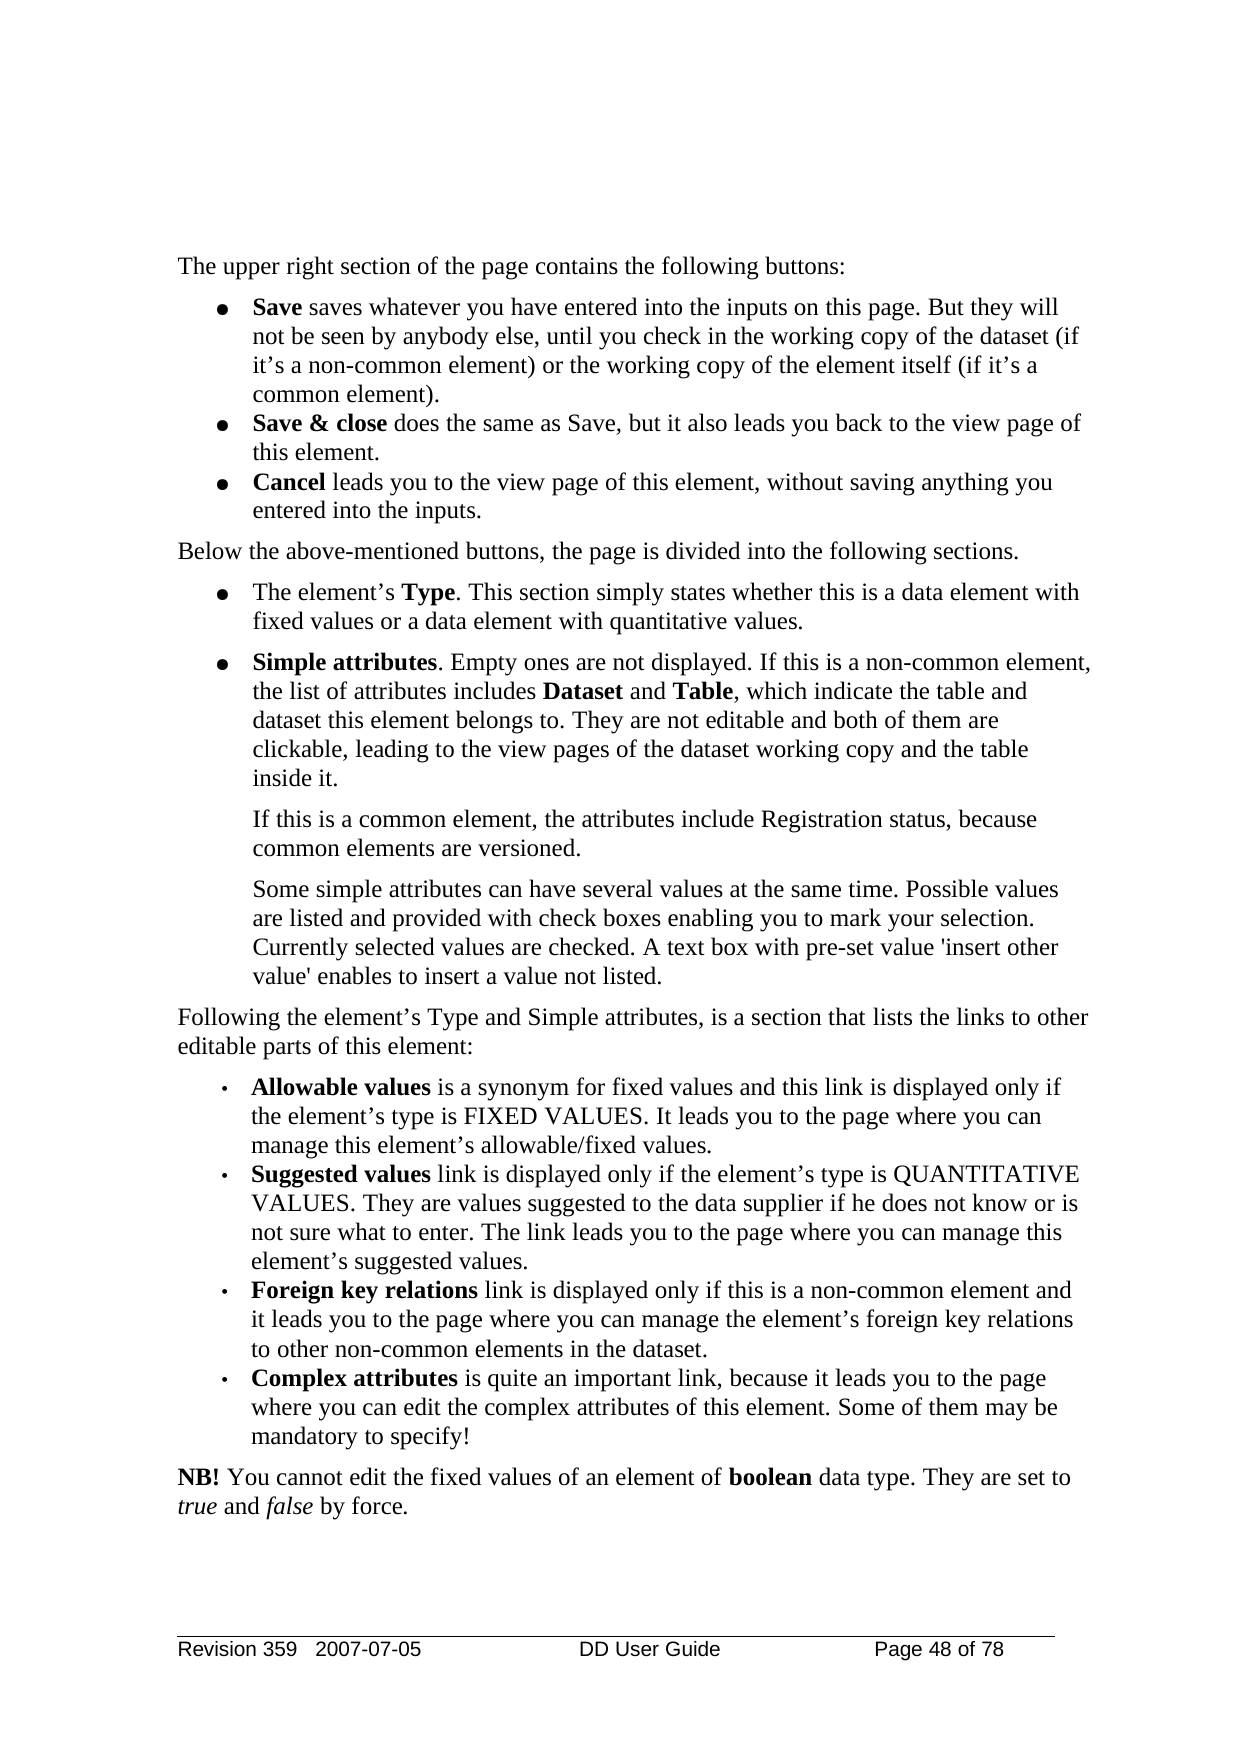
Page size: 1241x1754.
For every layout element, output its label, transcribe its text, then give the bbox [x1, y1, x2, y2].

list Allowable values is a synonym for fixed values and this link is displayed only if the element’s type is FIXED VALUES. It leads you to the page where you can manage this element’s allowable/fixed values. [221, 1072, 1092, 1159]
list If this is a common element, the attributes include Registration status, because common elements are versioned. [215, 804, 1092, 862]
list Save saves whatever you have entered into the inputs on this page. But they will not be seen by anybody else, until you check in the working copy of the dataset (if it’s a non-common element) or the working copy of the element itself (if it’s a common element). [215, 292, 1092, 408]
text The upper right section of the page contains the following buttons: [177, 251, 1092, 280]
list Simple attributes. Empty ones are not displayed. If this is a non-common element, the list of attributes includes Dataset and Table, which indicate the table and dataset this element belongs to. They are not editable and both of them are clickable, leading to the view pages of the dataset working copy and the table inside it. [215, 647, 1092, 792]
list The element’s Type. This section simply states whether this is a data element with fixed values or a data element with quantitative values. [215, 577, 1092, 635]
text NB! You cannot edit the fixed values of an element of boolean data type. They are set to true and false by force. [177, 1461, 1092, 1519]
list Some simple attributes can have several values at the same time. Possible values are listed and provided with check boxes enabling you to mark your selection. Currently selected values are checked. A text box with pre-set value 'insert other value' enables to insert a value not listed. [215, 874, 1092, 990]
list Suggested values link is displayed only if the element’s type is QUANTITATIVE VALUES. They are values suggested to the data supplier if he does not know or is not sure what to enter. The link leads you to the page where you can manage this element’s suggested values. [221, 1159, 1092, 1275]
list Save & close does the same as Save, but it also leads you back to the view page of this element. [215, 408, 1092, 466]
list Foreign key relations link is displayed only if this is a non-common element and it leads you to the page where you can manage the element’s foreign key relations to other non-common elements in the dataset. [221, 1275, 1092, 1362]
text Following the element’s Type and Simple attributes, is a section that lists the links to other editable parts of this element: [177, 1002, 1092, 1060]
list Complex attributes is quite an important link, because it leads you to the page where you can edit the complex attributes of this element. Some of them may be mandatory to specify! [221, 1362, 1092, 1450]
text Below the above-mentioned buttons, the page is divided into the following sections. [177, 536, 1092, 565]
list Cancel leads you to the view page of this element, without saving anything you entered into the inputs. [215, 466, 1092, 524]
